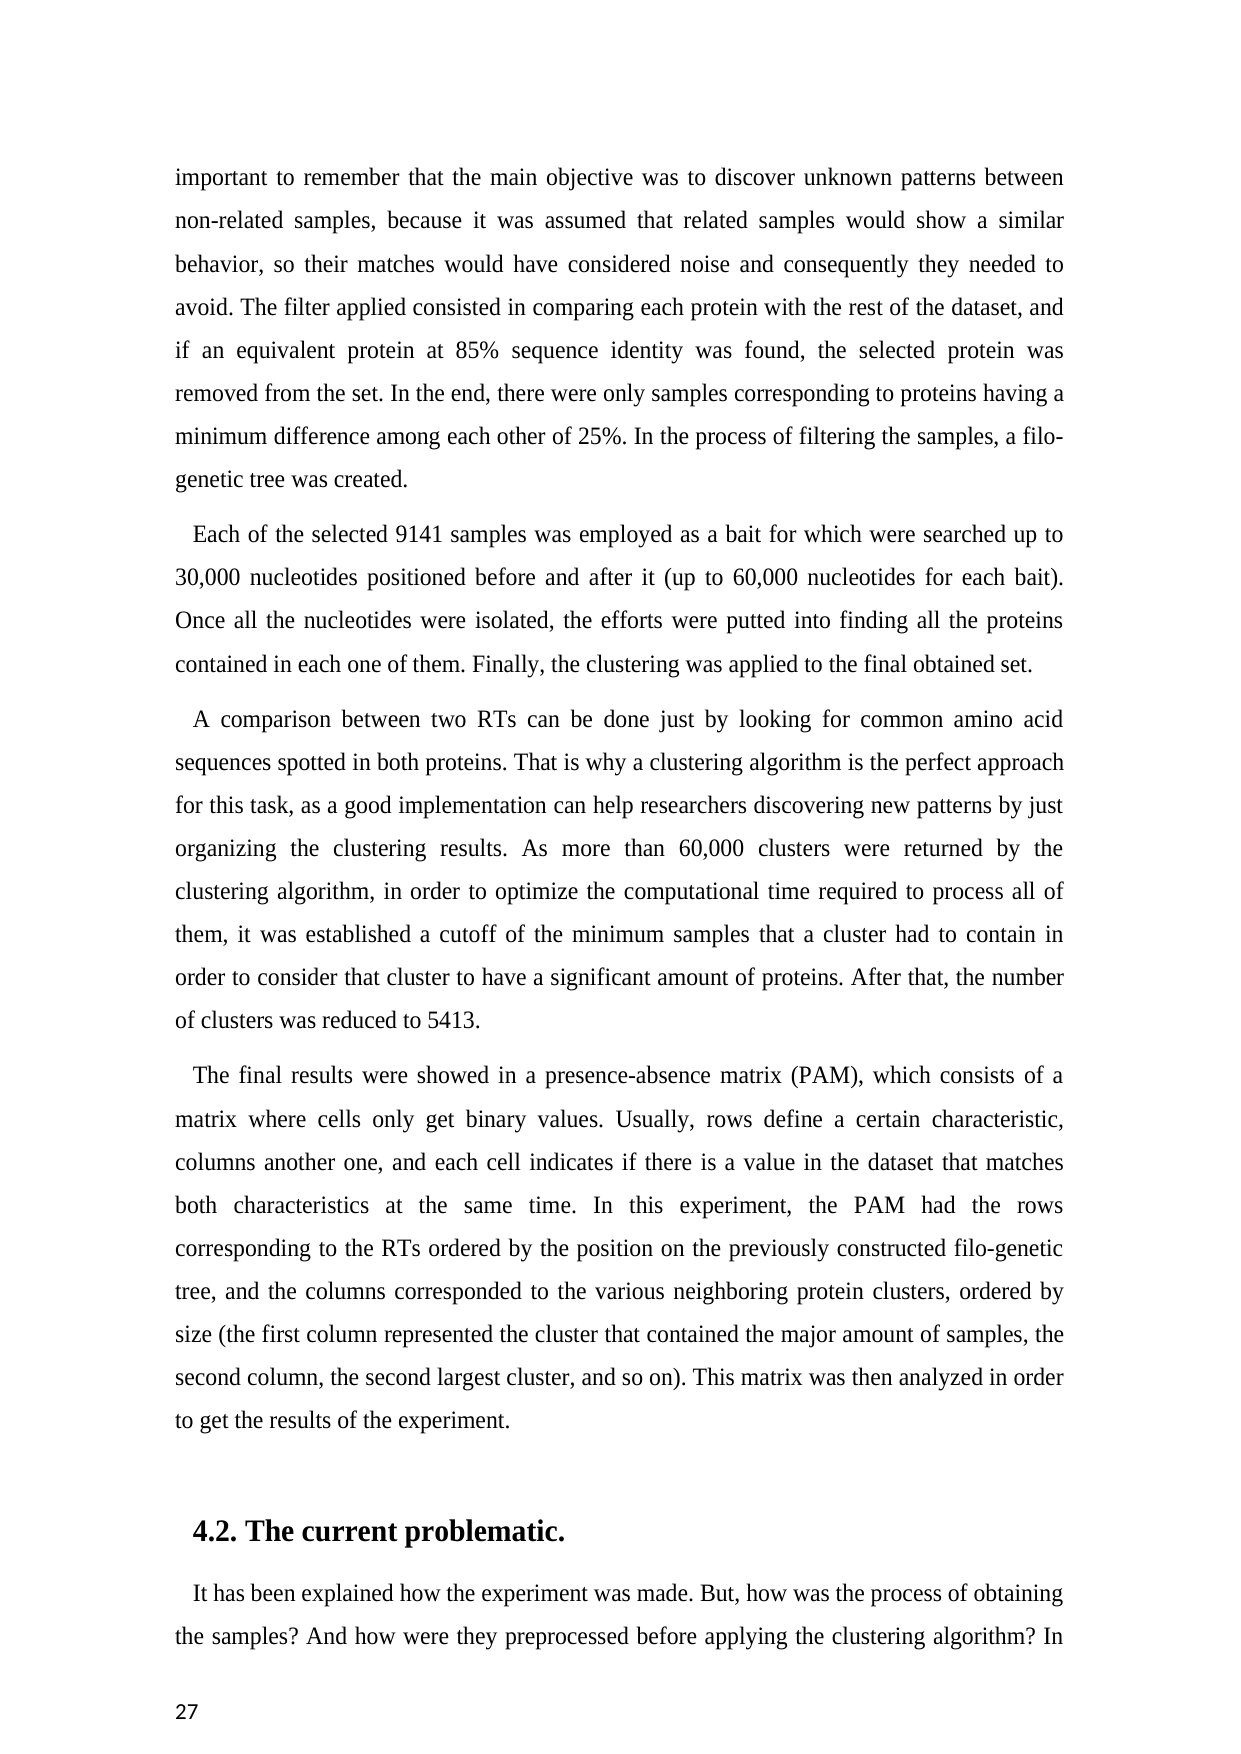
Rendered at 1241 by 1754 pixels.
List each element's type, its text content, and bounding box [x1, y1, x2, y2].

text It has been explained how the experiment was made. But, how was the process of obtaining the samples? And how were they preprocessed before applying the clustering algorithm? In [175, 1578, 1065, 1649]
text Each of the selected 9141 samples was employed as a bait for which were searched up to 30,000 nucleotides positioned before and after it (up to 60,000 nucleotides for each bait). Once all the nucleotides were isolated, the efforts were putted into finding all the proteins contained in each one of them. Finally, the clustering was applied to the final obtained set. [175, 519, 1065, 677]
text 4.2. The current problematic. [175, 1512, 1065, 1548]
text The final results were showed in a presence-absence matrix (PAM), which consists of a matrix where cells only get binary values. Usually, rows define a certain characteristic, columns another one, and each cell indicates if there is a value in the dataset that matches both characteristics at the same time. In this experiment, the PAM had the rows corresponding to the RTs ordered by the position on the previously constructed filo-genetic tree, and the columns corresponded to the various neighboring protein clusters, ordered by size (the first column represented the cluster that contained the major amount of samples, the second column, the second largest cluster, and so on). This matrix was then analyzed in order to get the results of the experiment. [175, 1061, 1065, 1434]
text A comparison between two RTs can be done just by looking for common amino acid sequences spotted in both proteins. That is why a clustering algorithm is the perfect approach for this task, as a good implementation can help researchers discovering new patterns by just organizing the clustering results. As more than 60,000 clusters were returned by the clustering algorithm, in order to optimize the computational time required to process all of them, it was established a cutoff of the minimum samples that a cluster had to contain in order to consider that cluster to have a significant amount of proteins. After that, the number of clusters was reduced to 5413. [175, 704, 1065, 1034]
text important to remember that the main objective was to discover unknown patterns between non-related samples, because it was assumed that related samples would show a similar behavior, so their matches would have considered noise and consequently they needed to avoid. The filter applied consisted in comparing each protein with the rest of the dataset, and if an equivalent protein at 85% sequence identity was found, the selected protein was removed from the set. In the end, there were only samples corresponding to proteins having a minimum difference among each other of 25%. In the process of filtering the samples, a filo-genetic tree was created. [175, 162, 1065, 493]
